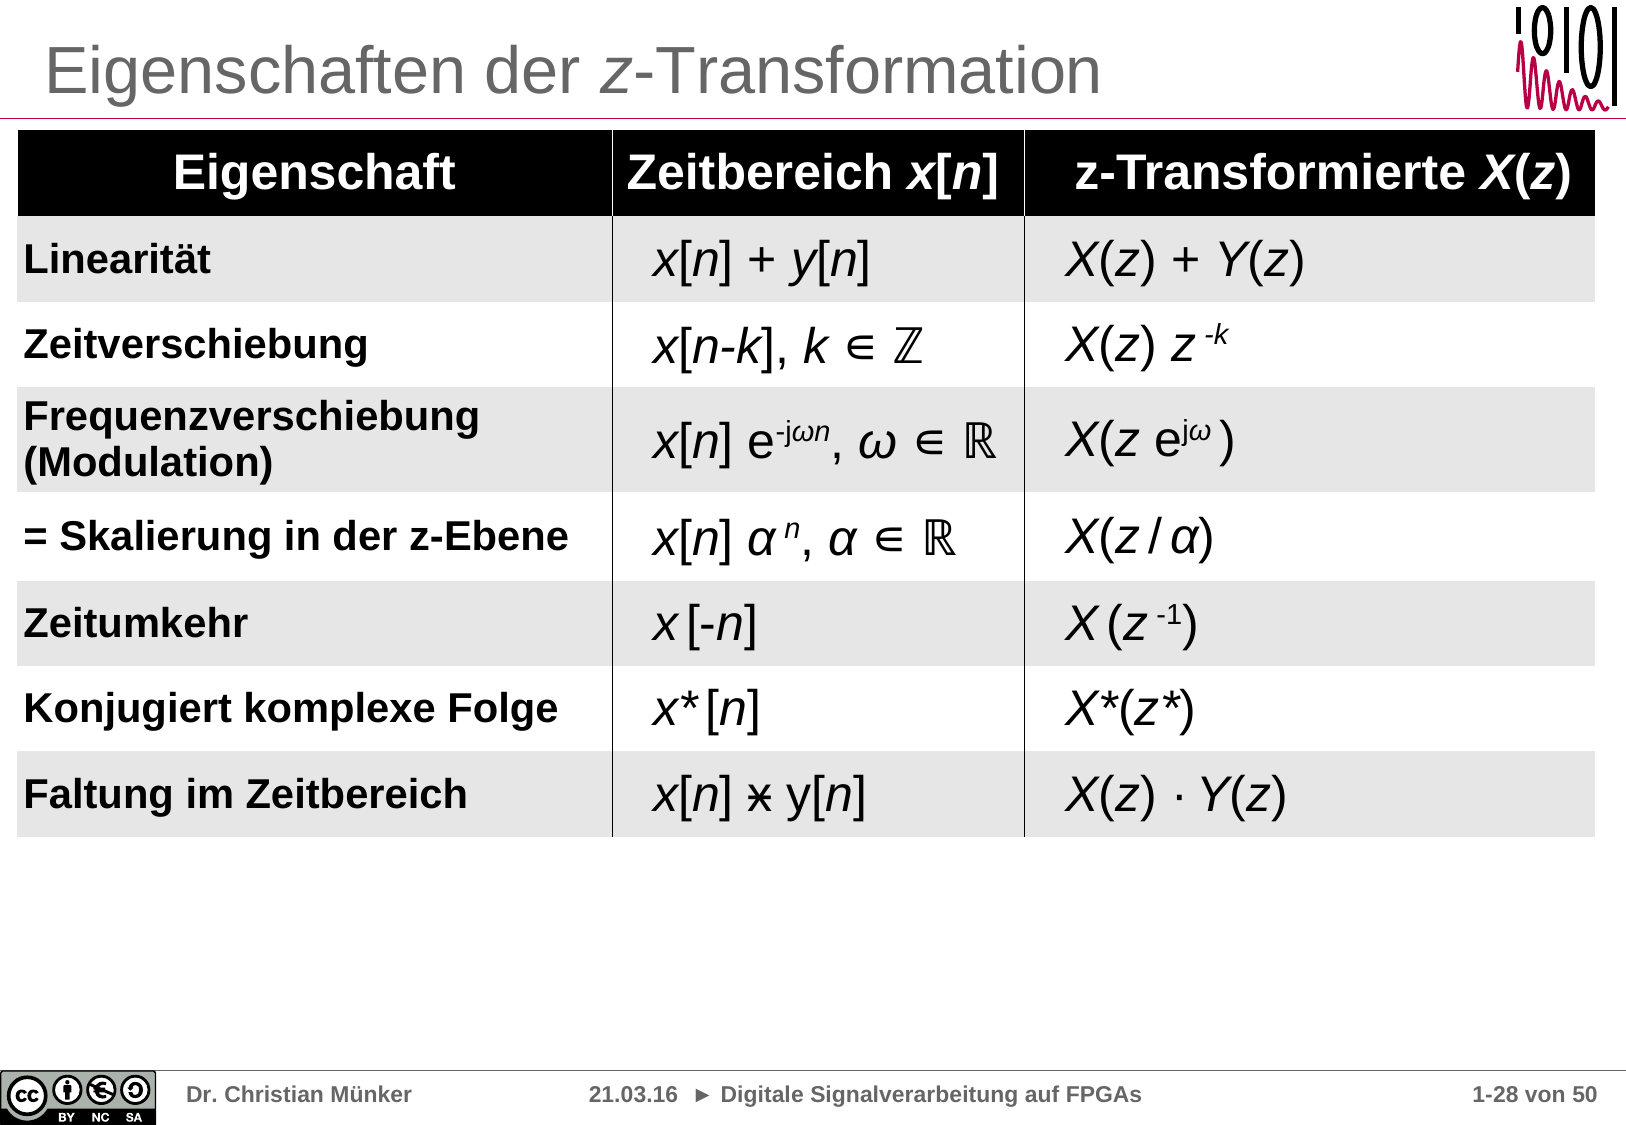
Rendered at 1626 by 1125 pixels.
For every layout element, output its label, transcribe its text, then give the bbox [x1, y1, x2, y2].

table_cell Faltung im Zeitbereich [17, 751, 612, 837]
table_cell = Skalierung in der z-Ebene [17, 492, 612, 581]
table_cell x[n-k], k ∊ ℤ [613, 302, 1024, 387]
table_cell Linearität [17, 216, 612, 302]
table_cell x[n] e-jωn, ω ∊ ℝ [613, 387, 1024, 492]
table_cell X(z) + Y(z) [1025, 216, 1595, 302]
table_cell x[n] α n, α ∊ ℝ [613, 492, 1024, 581]
table_header Eigenschaft [18, 130, 612, 216]
table_cell x [-n] [613, 581, 1024, 666]
table_header z-Transformierte X(z) [1025, 130, 1595, 216]
table_cell X*(z*) [1025, 666, 1595, 751]
table_header Zeitbereich x[n] [613, 130, 1024, 216]
table_cell X(z ejω ) [1025, 387, 1595, 492]
table_cell Frequenzverschiebung (Modulation) [17, 387, 612, 492]
table_cell Zeitumkehr [17, 581, 612, 666]
table_cell Konjugiert komplexe Folge [17, 666, 612, 751]
table_cell X(z) z -k [1025, 302, 1595, 387]
table_cell x[n] + y[n] [613, 216, 1024, 302]
picture [1512, 0, 1625, 114]
table_cell x* [n] [613, 666, 1024, 751]
table_cell Zeitverschiebung [17, 302, 612, 387]
table_cell X(z) · Y(z) [1025, 751, 1595, 837]
table_cell x[n] ӿ y[n] [613, 751, 1024, 837]
table_cell X(z / α) [1025, 492, 1595, 581]
title Eigenschaften der z-Transformation [44, 17, 1447, 129]
table_cell X (z -1) [1025, 581, 1595, 666]
